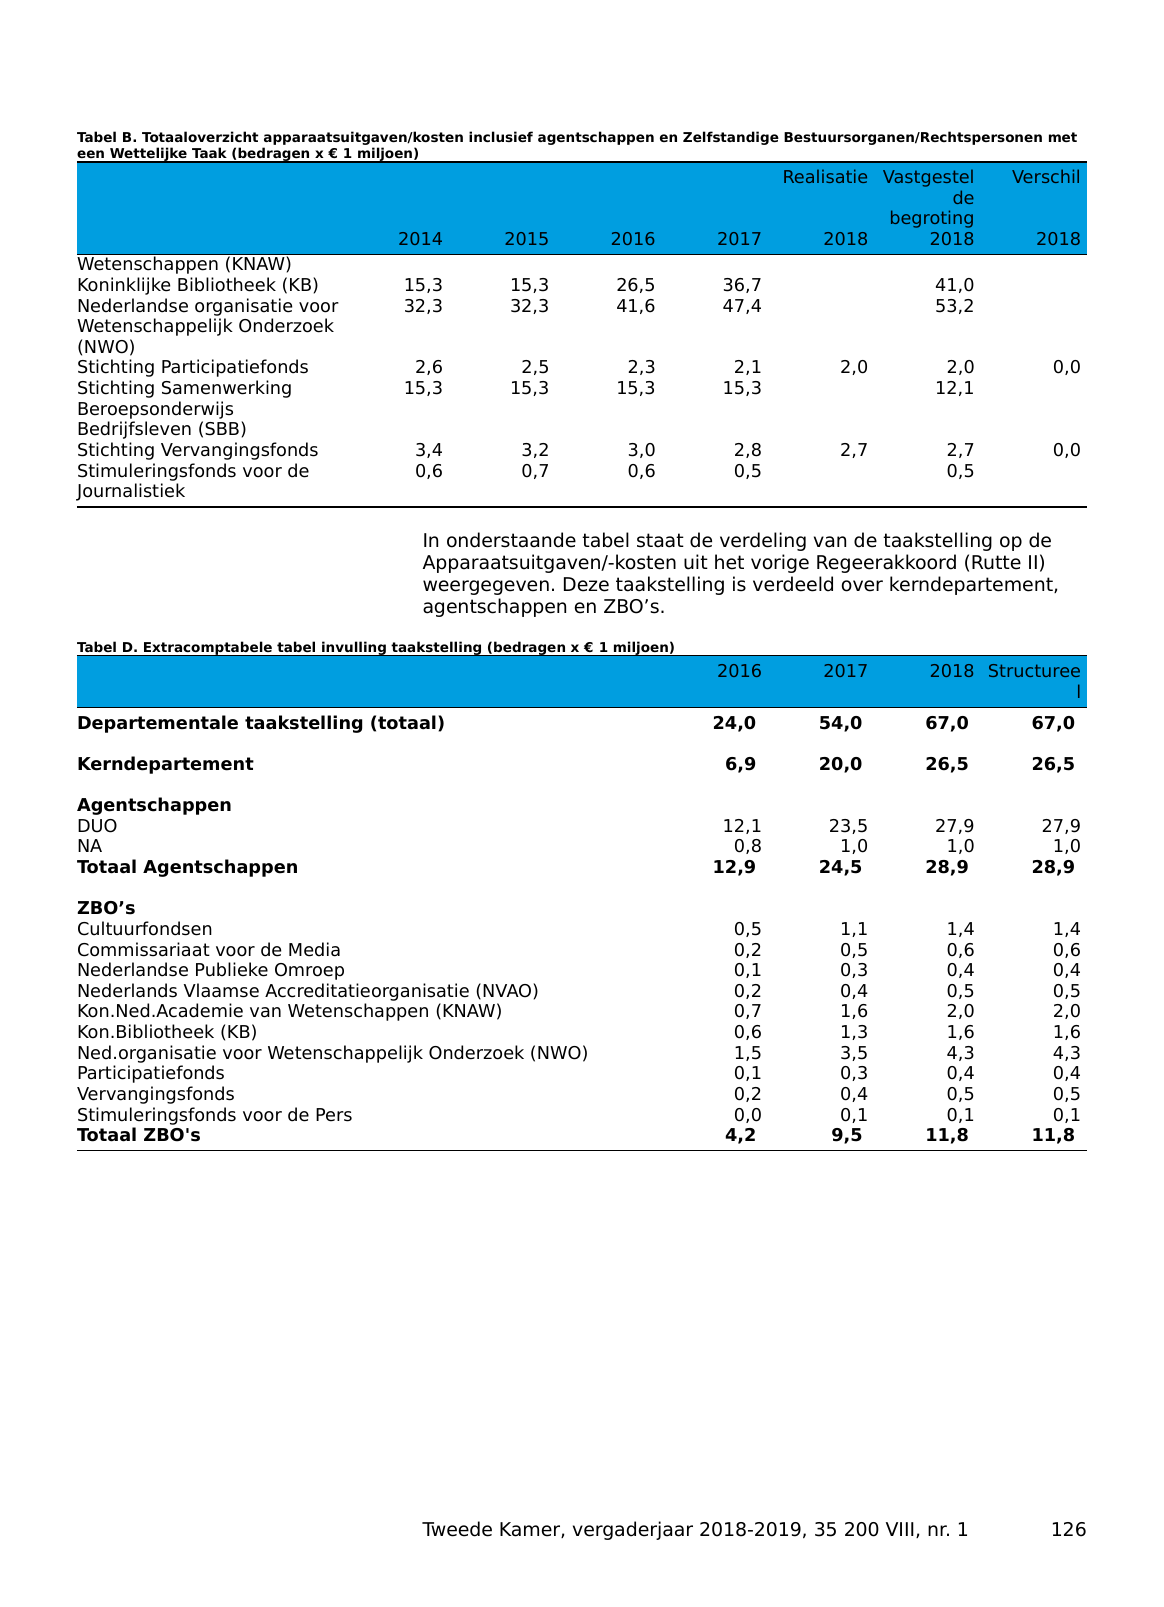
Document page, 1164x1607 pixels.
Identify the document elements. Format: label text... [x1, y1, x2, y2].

table_cell [661, 878, 768, 898]
table_cell 0,5 [874, 461, 980, 506]
table_cell Ned.organisatie voor Wetenschappelijk Onderzoek (NWO) [77, 1043, 661, 1063]
table_cell Koninklijke Bibliotheek (KB) [77, 275, 342, 296]
table_cell 9,5 [768, 1125, 874, 1150]
table_cell [874, 733, 980, 754]
table_cell 2,0 [980, 1001, 1087, 1022]
table_cell Totaal Agentschappen [77, 857, 661, 878]
table_cell 2,0 [768, 358, 874, 378]
table_cell 2016 [555, 229, 661, 254]
table_cell 53,2 [874, 296, 980, 357]
table_cell Kon.Bibliotheek (KB) [77, 1022, 661, 1043]
table_cell 0,4 [768, 1084, 874, 1104]
table_cell 0,0 [980, 440, 1087, 461]
table_cell 1,1 [768, 919, 874, 939]
table_cell 11,8 [874, 1125, 980, 1150]
table_cell 54,0 [768, 708, 874, 733]
table_cell [768, 275, 874, 296]
table_cell 0,1 [661, 960, 768, 981]
table_cell [77, 878, 661, 898]
table_cell Nederlandse Publieke Omroep [77, 960, 661, 981]
table_cell 2,8 [661, 440, 768, 461]
table_cell 2,6 [343, 358, 449, 378]
table_cell [555, 163, 661, 229]
table_header Tabel D. Extracomptabele tabel invulling taakstelling (bedragen x € 1 miljoen) [77, 640, 1087, 655]
table_cell 2017 [768, 656, 874, 707]
table_cell [661, 795, 768, 816]
table_cell [980, 275, 1087, 296]
table_cell [77, 229, 342, 254]
table_cell 1,0 [980, 836, 1087, 857]
table_cell [449, 255, 555, 275]
table_cell Stimuleringsfonds voor de Pers [77, 1105, 661, 1125]
table_cell 0,6 [874, 940, 980, 960]
table_cell [343, 255, 449, 275]
table_cell 0,8 [661, 836, 768, 857]
table_cell 0,4 [768, 981, 874, 1001]
table_cell 2,0 [874, 358, 980, 378]
table_cell 15,3 [343, 378, 449, 440]
table_cell 28,9 [874, 857, 980, 878]
table_cell 67,0 [980, 708, 1087, 733]
table_cell [768, 461, 874, 506]
table_cell Kerndepartement [77, 754, 661, 774]
table_cell 2,7 [768, 440, 874, 461]
table_cell 0,6 [343, 461, 449, 506]
table_cell 15,3 [449, 275, 555, 296]
table_cell 47,4 [661, 296, 768, 357]
table_cell 3,4 [343, 440, 449, 461]
table_cell 3,0 [555, 440, 661, 461]
table_cell 0,5 [661, 919, 768, 939]
table_cell [874, 878, 980, 898]
table_cell Kon.Ned.Academie van Wetenschappen (KNAW) [77, 1001, 661, 1022]
table_cell 26,5 [555, 275, 661, 296]
table_cell DUO [77, 816, 661, 836]
table_cell [768, 898, 874, 919]
table_cell 23,5 [768, 816, 874, 836]
table_cell 1,3 [768, 1022, 874, 1043]
table_cell 1,6 [874, 1022, 980, 1043]
table_cell [874, 898, 980, 919]
table_cell [768, 795, 874, 816]
table_cell [77, 656, 661, 707]
table_cell 2018 [980, 229, 1087, 254]
table_cell 1,6 [980, 1022, 1087, 1043]
table_cell 0,5 [661, 461, 768, 506]
table_cell 15,3 [661, 378, 768, 440]
table_cell Vastgestelde begroting [874, 163, 980, 229]
table_cell 0,5 [980, 981, 1087, 1001]
table_cell [661, 898, 768, 919]
table_cell 0,5 [874, 981, 980, 1001]
table_cell [980, 775, 1087, 795]
table_cell 3,5 [768, 1043, 874, 1063]
table_cell [661, 255, 768, 275]
table_cell 32,3 [449, 296, 555, 357]
table_cell 0,7 [449, 461, 555, 506]
table_header Tabel B. Totaaloverzicht apparaatsuitgaven/kosten inclusief agentschappen en Zelfstandige Bestuursorganen/Rechtspersonen met een Wettelijke Taak (bedragen x € 1 miljoen) [77, 130, 1087, 161]
table_cell [77, 733, 661, 754]
table_cell 0,2 [661, 981, 768, 1001]
table_cell 15,3 [449, 378, 555, 440]
table_cell 0,3 [768, 1063, 874, 1084]
table_cell 41,0 [874, 275, 980, 296]
table_cell Agentschappen [77, 795, 661, 816]
table_cell 24,5 [768, 857, 874, 878]
table_cell [768, 255, 874, 275]
table_cell 11,8 [980, 1125, 1087, 1150]
table_cell 1,0 [874, 836, 980, 857]
table_cell 0,1 [980, 1105, 1087, 1125]
table_cell [980, 733, 1087, 754]
table_cell 1,0 [768, 836, 874, 857]
table_cell 24,0 [661, 708, 768, 733]
table_cell 2,7 [874, 440, 980, 461]
table_cell 2,5 [449, 358, 555, 378]
table_cell Commissariaat voor de Media [77, 940, 661, 960]
table_cell [980, 296, 1087, 357]
table_cell 2,3 [555, 358, 661, 378]
table_cell 2017 [661, 229, 768, 254]
table_cell [768, 378, 874, 440]
table_cell 2015 [449, 229, 555, 254]
table_cell 0,0 [980, 358, 1087, 378]
table_cell 12,1 [661, 816, 768, 836]
table_cell 26,5 [874, 754, 980, 774]
table_cell 15,3 [343, 275, 449, 296]
table_cell [555, 255, 661, 275]
table_cell 0,5 [768, 940, 874, 960]
table_cell 2,1 [661, 358, 768, 378]
table_cell 12,9 [661, 857, 768, 878]
table_cell [77, 775, 661, 795]
table_cell [768, 878, 874, 898]
table_cell [980, 795, 1087, 816]
table_cell 4,3 [874, 1043, 980, 1063]
table_cell 0,0 [661, 1105, 768, 1125]
table_cell [768, 775, 874, 795]
table_cell [768, 733, 874, 754]
table_cell [661, 775, 768, 795]
table_cell 0,6 [661, 1022, 768, 1043]
table_cell [980, 878, 1087, 898]
table_cell 27,9 [980, 816, 1087, 836]
table_cell 15,3 [555, 378, 661, 440]
table_cell Stichting Samenwerking Beroepsonderwijs Bedrijfsleven (SBB) [77, 378, 342, 440]
table_cell [980, 255, 1087, 275]
table_cell 20,0 [768, 754, 874, 774]
table_cell Realisatie [768, 163, 874, 229]
table_cell 6,9 [661, 754, 768, 774]
table_cell [874, 795, 980, 816]
table_cell 0,4 [874, 1063, 980, 1084]
table_cell 0,4 [980, 960, 1087, 981]
table_cell [768, 296, 874, 357]
table_cell 0,2 [661, 1084, 768, 1104]
table_cell 2018 [874, 229, 980, 254]
table_cell Participatiefonds [77, 1063, 661, 1084]
table_cell 2,0 [874, 1001, 980, 1022]
table_cell [980, 378, 1087, 440]
table_cell 2018 [768, 229, 874, 254]
table_cell [661, 733, 768, 754]
table_cell Nederlands Vlaamse Accreditatieorganisatie (NVAO) [77, 981, 661, 1001]
table_cell 1,6 [768, 1001, 874, 1022]
table_cell 0,1 [661, 1063, 768, 1084]
table_cell [980, 898, 1087, 919]
table_cell Nederlandse organisatie voor Wetenschappelijk Onderzoek (NWO) [77, 296, 342, 357]
table_cell [874, 255, 980, 275]
table_cell 12,1 [874, 378, 980, 440]
table_cell 3,2 [449, 440, 555, 461]
table_cell [661, 163, 768, 229]
table_cell Departementale taakstelling (totaal) [77, 708, 661, 733]
table_cell 2018 [874, 656, 980, 707]
table_cell 67,0 [874, 708, 980, 733]
table_cell 0,7 [661, 1001, 768, 1022]
table_cell 0,4 [874, 960, 980, 981]
table_cell 1,4 [980, 919, 1087, 939]
table_cell 32,3 [343, 296, 449, 357]
table_cell Stimuleringsfonds voor de Journalistiek [77, 461, 342, 506]
table_cell 26,5 [980, 754, 1087, 774]
table_cell 27,9 [874, 816, 980, 836]
table_cell 0,1 [874, 1105, 980, 1125]
table_cell 0,5 [980, 1084, 1087, 1104]
table_cell 2016 [661, 656, 768, 707]
table_cell 28,9 [980, 857, 1087, 878]
table_cell Vervangingsfonds [77, 1084, 661, 1104]
table_cell Totaal ZBO's [77, 1125, 661, 1150]
table_cell Stichting Participatiefonds [77, 358, 342, 378]
table_cell 0,6 [980, 940, 1087, 960]
table_cell Wetenschappen (KNAW) [77, 255, 342, 275]
table_cell Structureel [980, 656, 1087, 707]
table_cell 0,5 [874, 1084, 980, 1104]
table_cell 41,6 [555, 296, 661, 357]
table_cell NA [77, 836, 661, 857]
table_cell 0,4 [980, 1063, 1087, 1084]
table_cell [874, 775, 980, 795]
table_cell ZBO’s [77, 898, 661, 919]
table_cell 0,1 [768, 1105, 874, 1125]
text In onderstaande tabel staat de verdeling van de taakstelling op de Apparaatsuitgaven/-kosten uit het vorige Regeerakkoord (Rutte II) weergegeven. Deze taakstelling is verdeeld over kerndepartement, agentschappen en ZBO’s. [422, 530, 1087, 618]
table_cell 4,3 [980, 1043, 1087, 1063]
table_cell 0,2 [661, 940, 768, 960]
table_cell Verschil [980, 163, 1087, 229]
table_cell 2014 [343, 229, 449, 254]
table_cell 1,5 [661, 1043, 768, 1063]
table_cell [77, 163, 342, 229]
table_cell Cultuurfondsen [77, 919, 661, 939]
table_cell [343, 163, 449, 229]
table_cell [980, 461, 1087, 506]
table_cell 0,3 [768, 960, 874, 981]
table_cell Stichting Vervangingsfonds [77, 440, 342, 461]
table_cell 36,7 [661, 275, 768, 296]
table_cell [449, 163, 555, 229]
table_cell 0,6 [555, 461, 661, 506]
table_cell 1,4 [874, 919, 980, 939]
table_cell 4,2 [661, 1125, 768, 1150]
